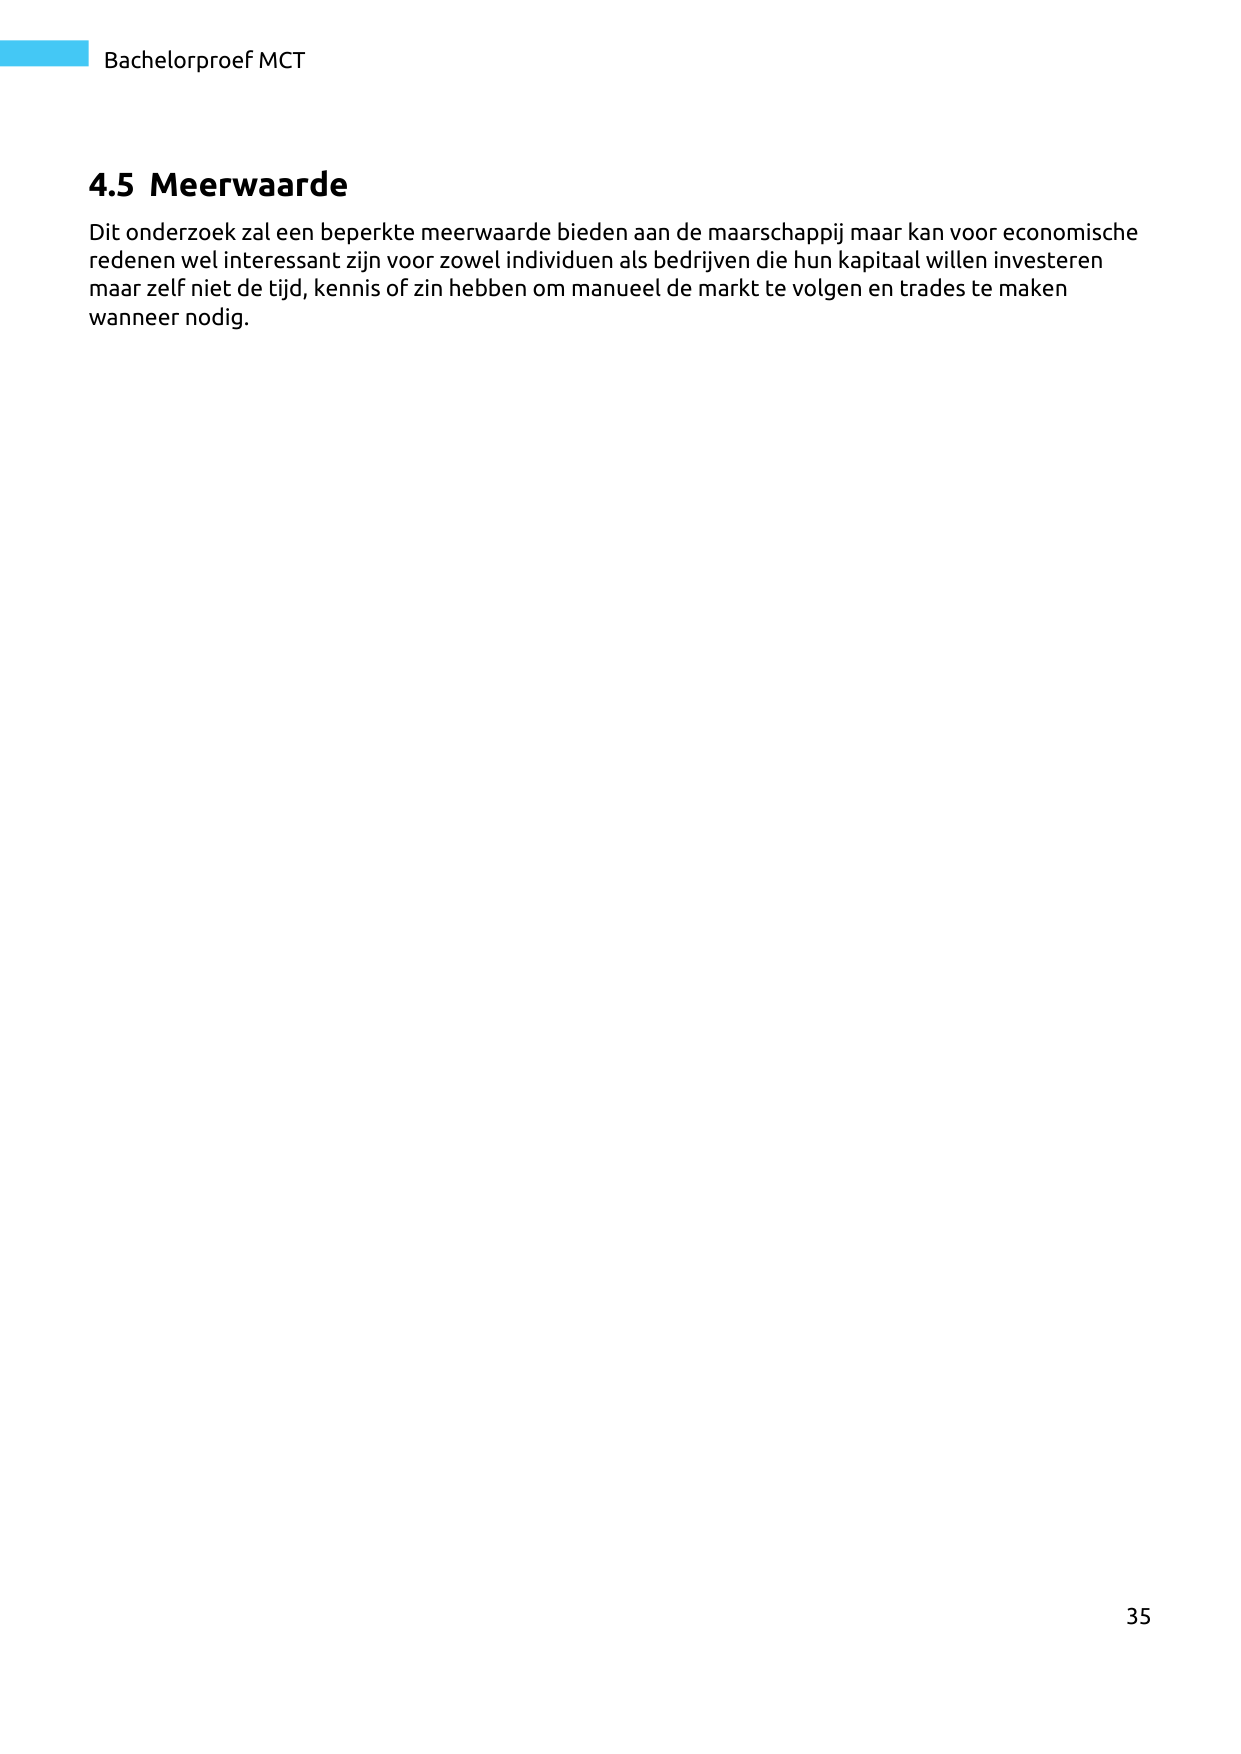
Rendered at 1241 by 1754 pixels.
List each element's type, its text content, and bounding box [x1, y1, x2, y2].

text Dit onderzoek zal een beperkte meerwaarde bieden aan de maarschappij maar kan voor economische redenen wel interessant zijn voor zowel individuen als bedrijven die hun kapitaal willen investeren maar zelf niet de tijd, kennis of zin hebben om manueel de markt te volgen en trades te maken wanneer nodig. [89, 218, 1152, 329]
subtitle Meerwaarde [89, 164, 1152, 202]
